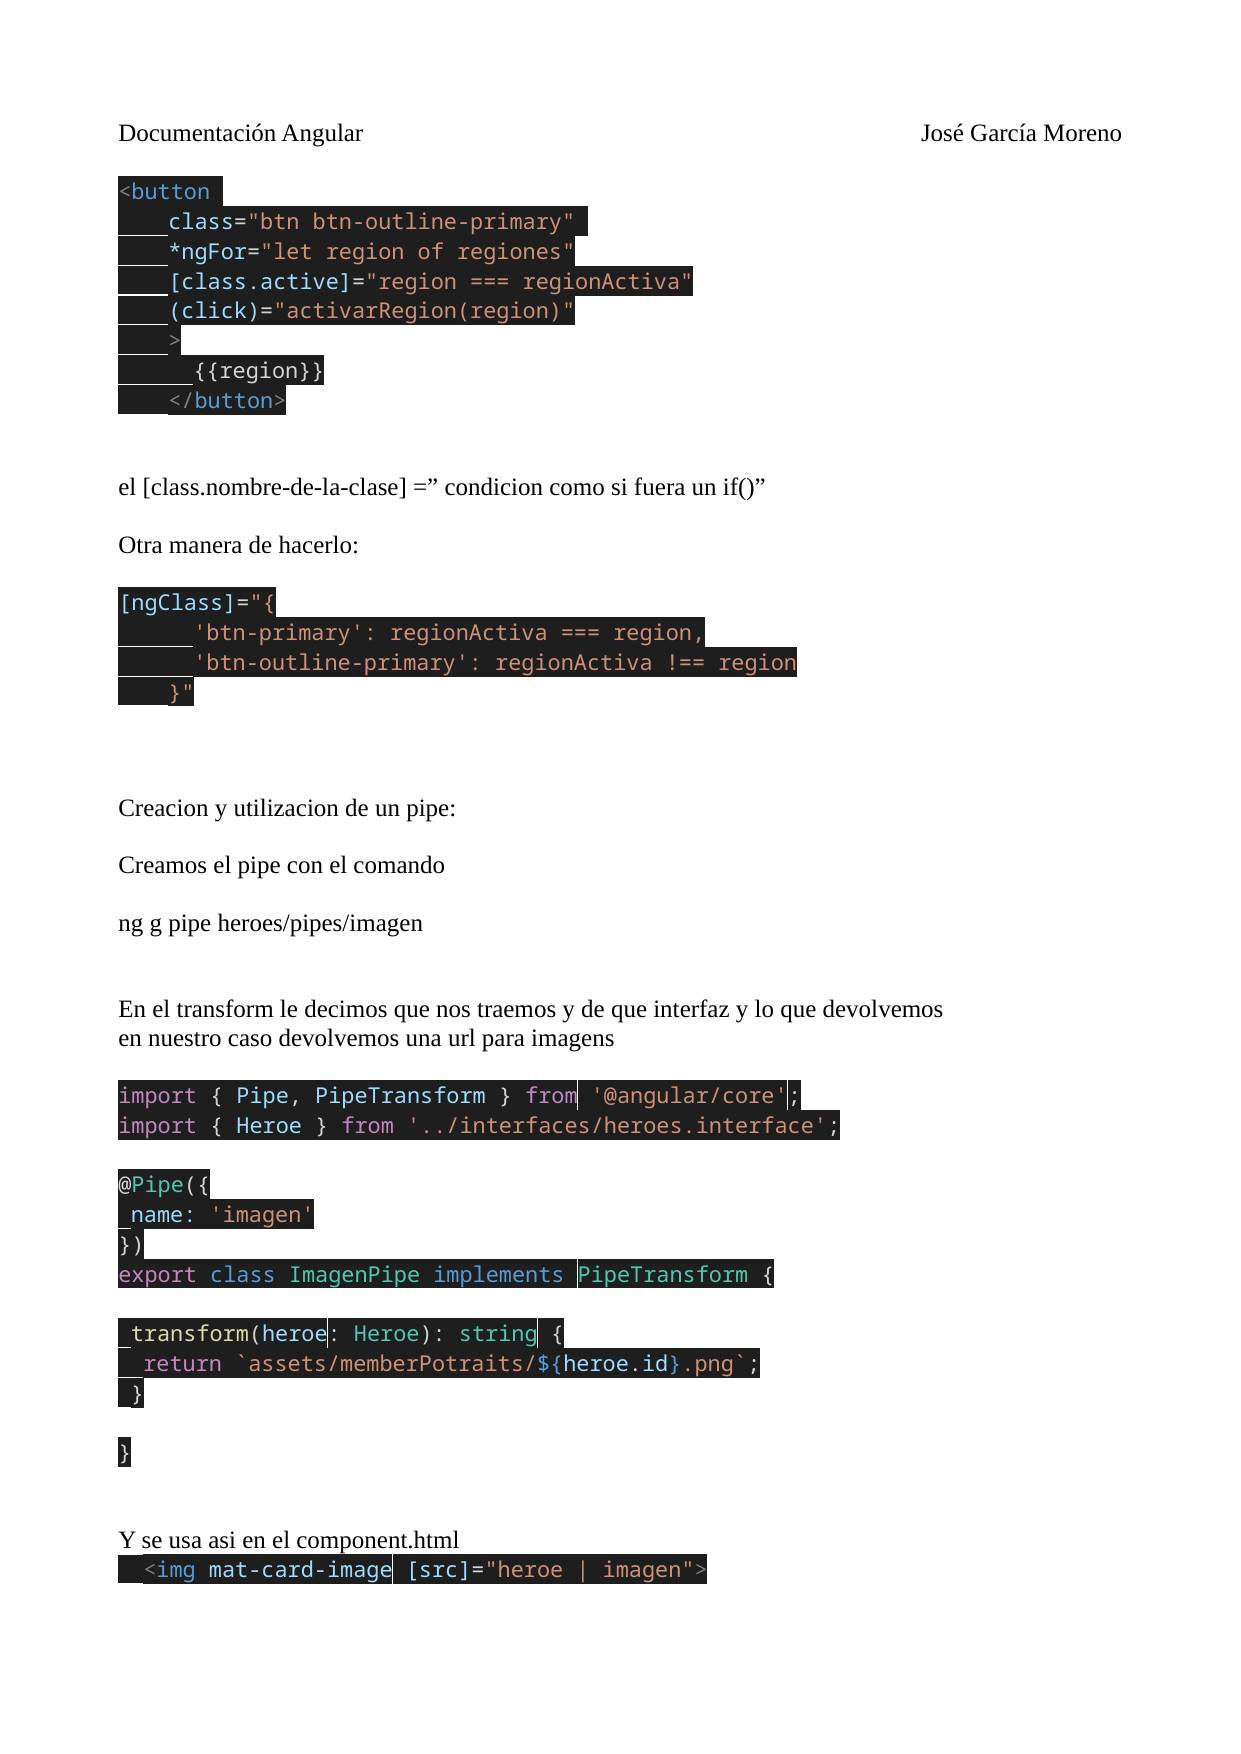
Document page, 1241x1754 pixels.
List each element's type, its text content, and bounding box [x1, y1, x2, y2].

text </button> [118, 385, 1122, 415]
text Creamos el pipe con el comando [118, 850, 1122, 879]
text [class.active]="region === regionActiva" [118, 266, 1122, 296]
text el [class.nombre-de-la-clase] =” condicion como si fuera un if()” [118, 472, 1122, 501]
text 'btn-primary': regionActiva === region, [118, 617, 1122, 647]
text } [118, 1437, 1122, 1467]
text Otra manera de hacerlo: [118, 530, 1122, 558]
text En el transform le decimos que nos traemos y de que interfaz y lo que devolvemos [118, 994, 1122, 1023]
text name: 'imagen' [118, 1199, 1122, 1229]
text }) [118, 1229, 1122, 1259]
text en nuestro caso devolvemos una url para imagens [118, 1023, 1122, 1051]
text ng g pipe heroes/pipes/imagen [118, 908, 1122, 936]
text {{region}} [118, 355, 1122, 385]
text Y se usa asi en el component.html [118, 1526, 1122, 1554]
text @Pipe({ [118, 1169, 1122, 1199]
text <button [118, 176, 1122, 206]
text class="btn btn-outline-primary" [118, 206, 1122, 236]
text [ngClass]="{ [118, 587, 1122, 617]
text import { Pipe, PipeTransform } from '@angular/core'; [118, 1080, 1122, 1110]
text return `assets/memberPotraits/${heroe.id}.png`; [118, 1348, 1122, 1378]
text export class ImagenPipe implements PipeTransform { [118, 1259, 1122, 1288]
text (click)="activarRegion(region)" [118, 296, 1122, 325]
text > [118, 325, 1122, 355]
text } [118, 1378, 1122, 1408]
text }" [118, 677, 1122, 706]
text import { Heroe } from '../interfaces/heroes.interface'; [118, 1110, 1122, 1140]
text Creacion y utilizacion de un pipe: [118, 793, 1122, 821]
text 'btn-outline-primary': regionActiva !== region [118, 647, 1122, 677]
text *ngFor="let region of regiones" [118, 236, 1122, 266]
text <img mat-card-image [src]="heroe | imagen"> [118, 1554, 1122, 1584]
text transform(heroe: Heroe): string { [118, 1318, 1122, 1348]
